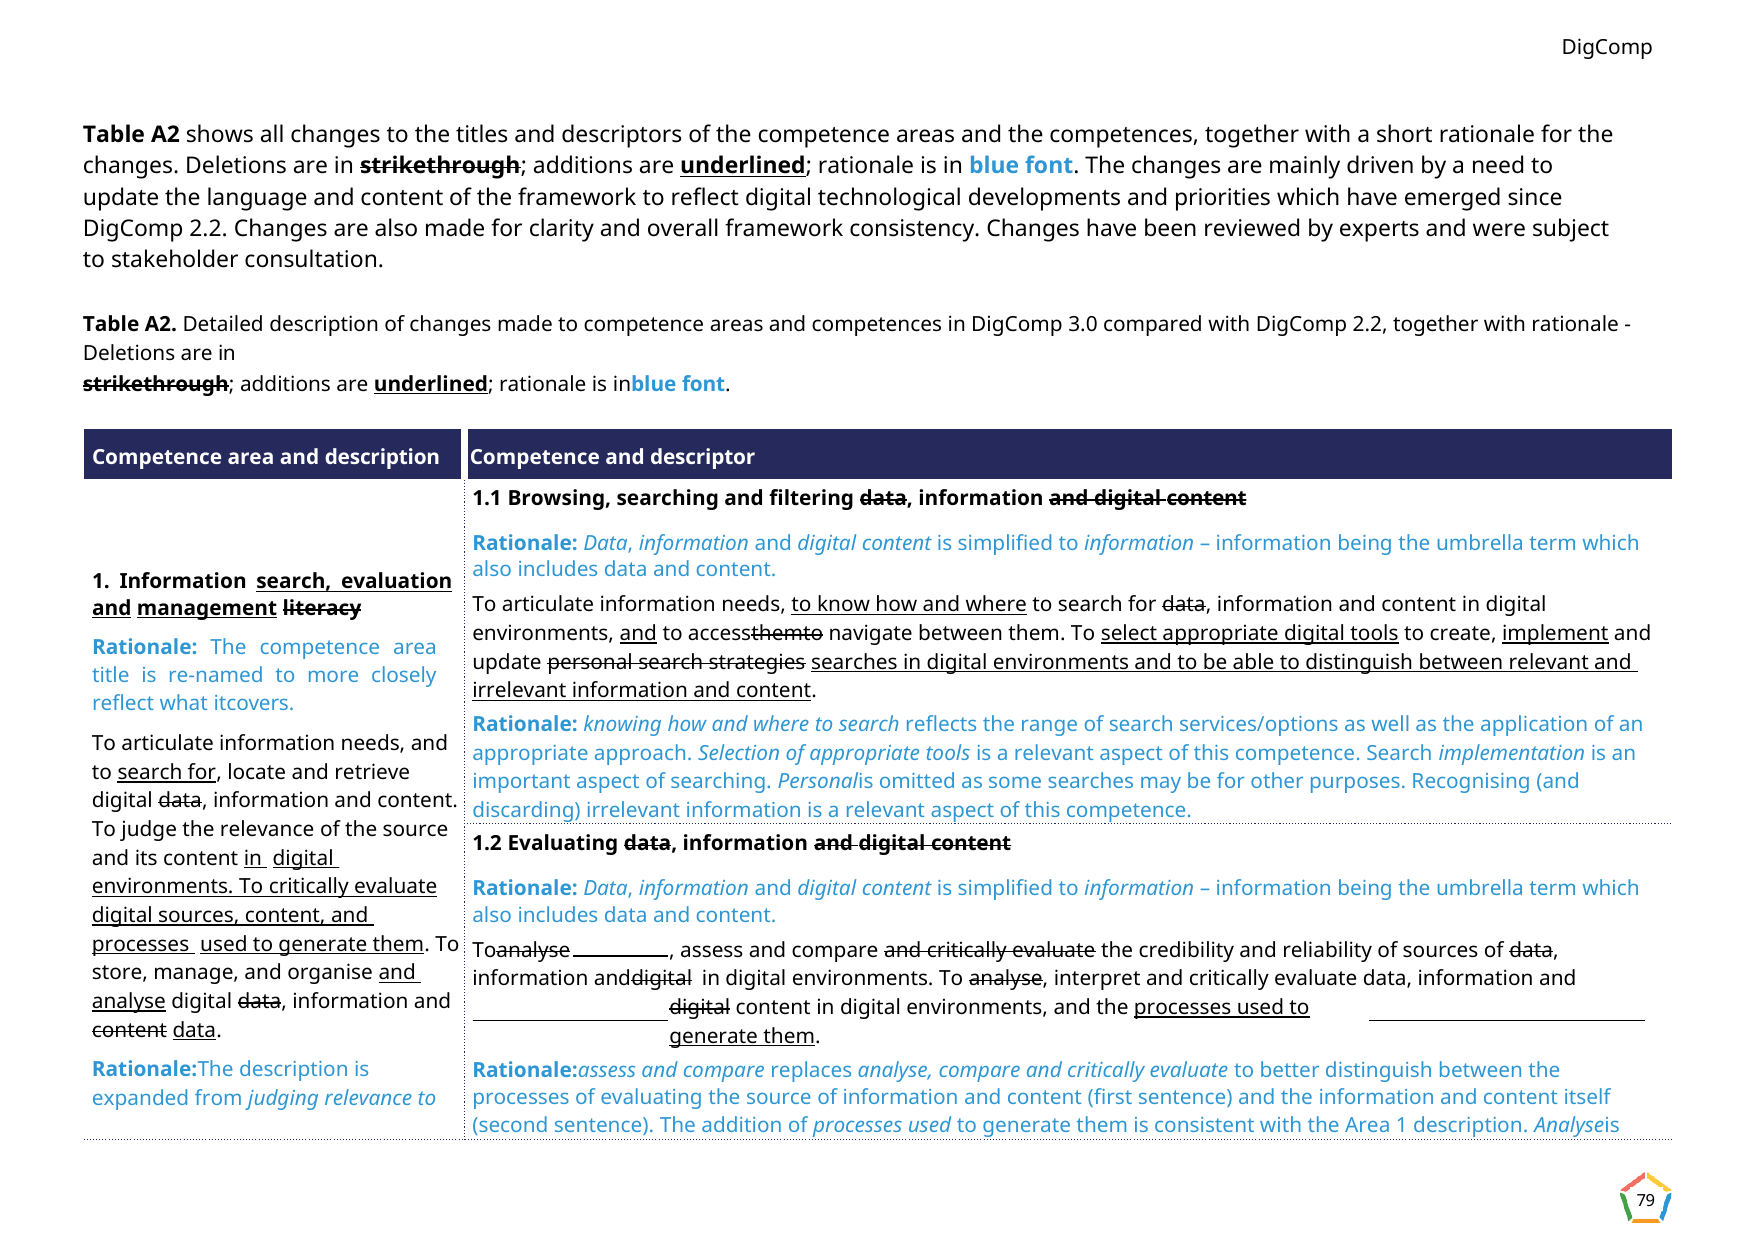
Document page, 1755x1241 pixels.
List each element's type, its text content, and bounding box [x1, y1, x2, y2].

text Table A2 shows all changes to the titles and descriptors of the competence areas and the competences, together with a short rationale for the changes. Deletions are in strikethrough; additions are underlined; rationale is in blue font. The changes are mainly driven by a need to update the language and content of the framework to reflect digital technological developments and priorities which have emerged since DigComp 2.2. Changes are also made for clarity and overall framework consistency. Changes have been reviewed by experts and were subject to stakeholder consultation. [83, 118, 1617, 274]
text strikethrough; additions are underlined; rationale is inblue font. [83, 369, 1710, 397]
table_cell 1. Information search, evaluation and management literacy Rationale: The competence area title is re-named to more closely reflect what itcovers. To articulate information needs, and to search for, locate and retrieve digital data, information and content. To judge the relevance of the source and its content in digital environments. To critically evaluate digital sources, content, and processes used to generate them. To store, manage, and organise and analyse digital data, information and content data. Rationale:The description is expanded from judging relevance to [84, 480, 464, 1139]
table_header Competence and descriptor [468, 429, 1672, 479]
table_cell 1.2 Evaluating data, information and digital content Rationale: Data, information and digital content is simplified to information – information being the umbrella term which also includes data and content. Toanalyse, assess and compare and critically evaluate the credibility and reliability of sources of data, information anddigital in digital environments. To analyse, interpret and critically evaluate data, information and digital content in digital environments, and the processes used to generate them. Rationale:assess and compare replaces analyse, compare and critically evaluate to better distinguish between the processes of evaluating the source of information and content (first sentence) and the information and content itself (second sentence). The addition of processes used to generate them is consistent with the Area 1 description. Analyseis [464, 823, 1672, 1139]
table_header Competence area and description [84, 429, 461, 479]
text Table A2. Detailed description of changes made to competence areas and competences in DigComp 3.0 compared with DigComp 2.2, together with rationale - Deletions are in [83, 309, 1710, 366]
table_cell 1.1 Browsing, searching and filtering data, information and digital content Rationale: Data, information and digital content is simplified to information – information being the umbrella term which also includes data and content. To articulate information needs, to know how and where to search for data, information and content in digital environments, and to accessthemto navigate between them. To select appropriate digital tools to create, implement and update personal search strategies searches in digital environments and to be able to distinguish between relevant and irrelevant information and content. Rationale: knowing how and where to search reflects the range of search services/options as well as the application of an appropriate approach. Selection of appropriate tools is a relevant aspect of this competence. Search implementation is an important aspect of searching. Personalis omitted as some searches may be for other purposes. Recognising (and discarding) irrelevant information is a relevant aspect of this competence. [464, 480, 1672, 823]
